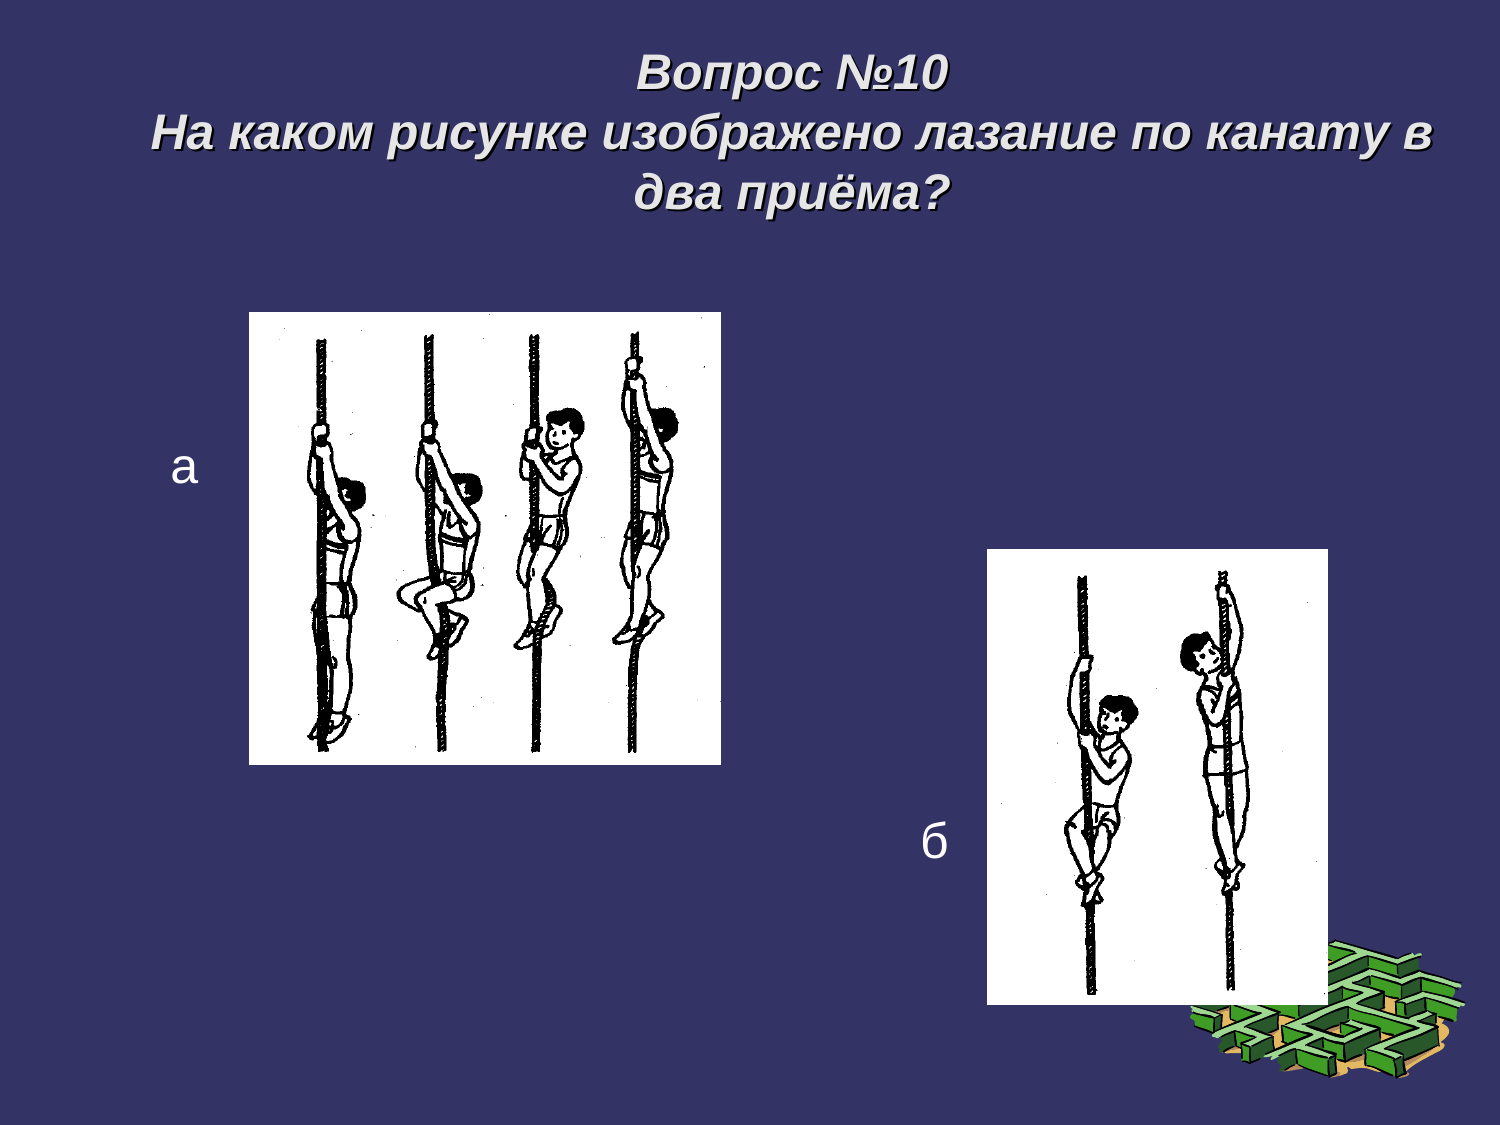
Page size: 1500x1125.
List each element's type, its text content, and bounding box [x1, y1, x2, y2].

title Вопрос №10 На каком рисунке изображено лазание по канату в два приёма? [75, 31, 1451, 227]
picture [987, 549, 1328, 1005]
text_box а [120, 425, 213, 501]
text_box б [869, 800, 964, 876]
text_box [249, 312, 721, 765]
